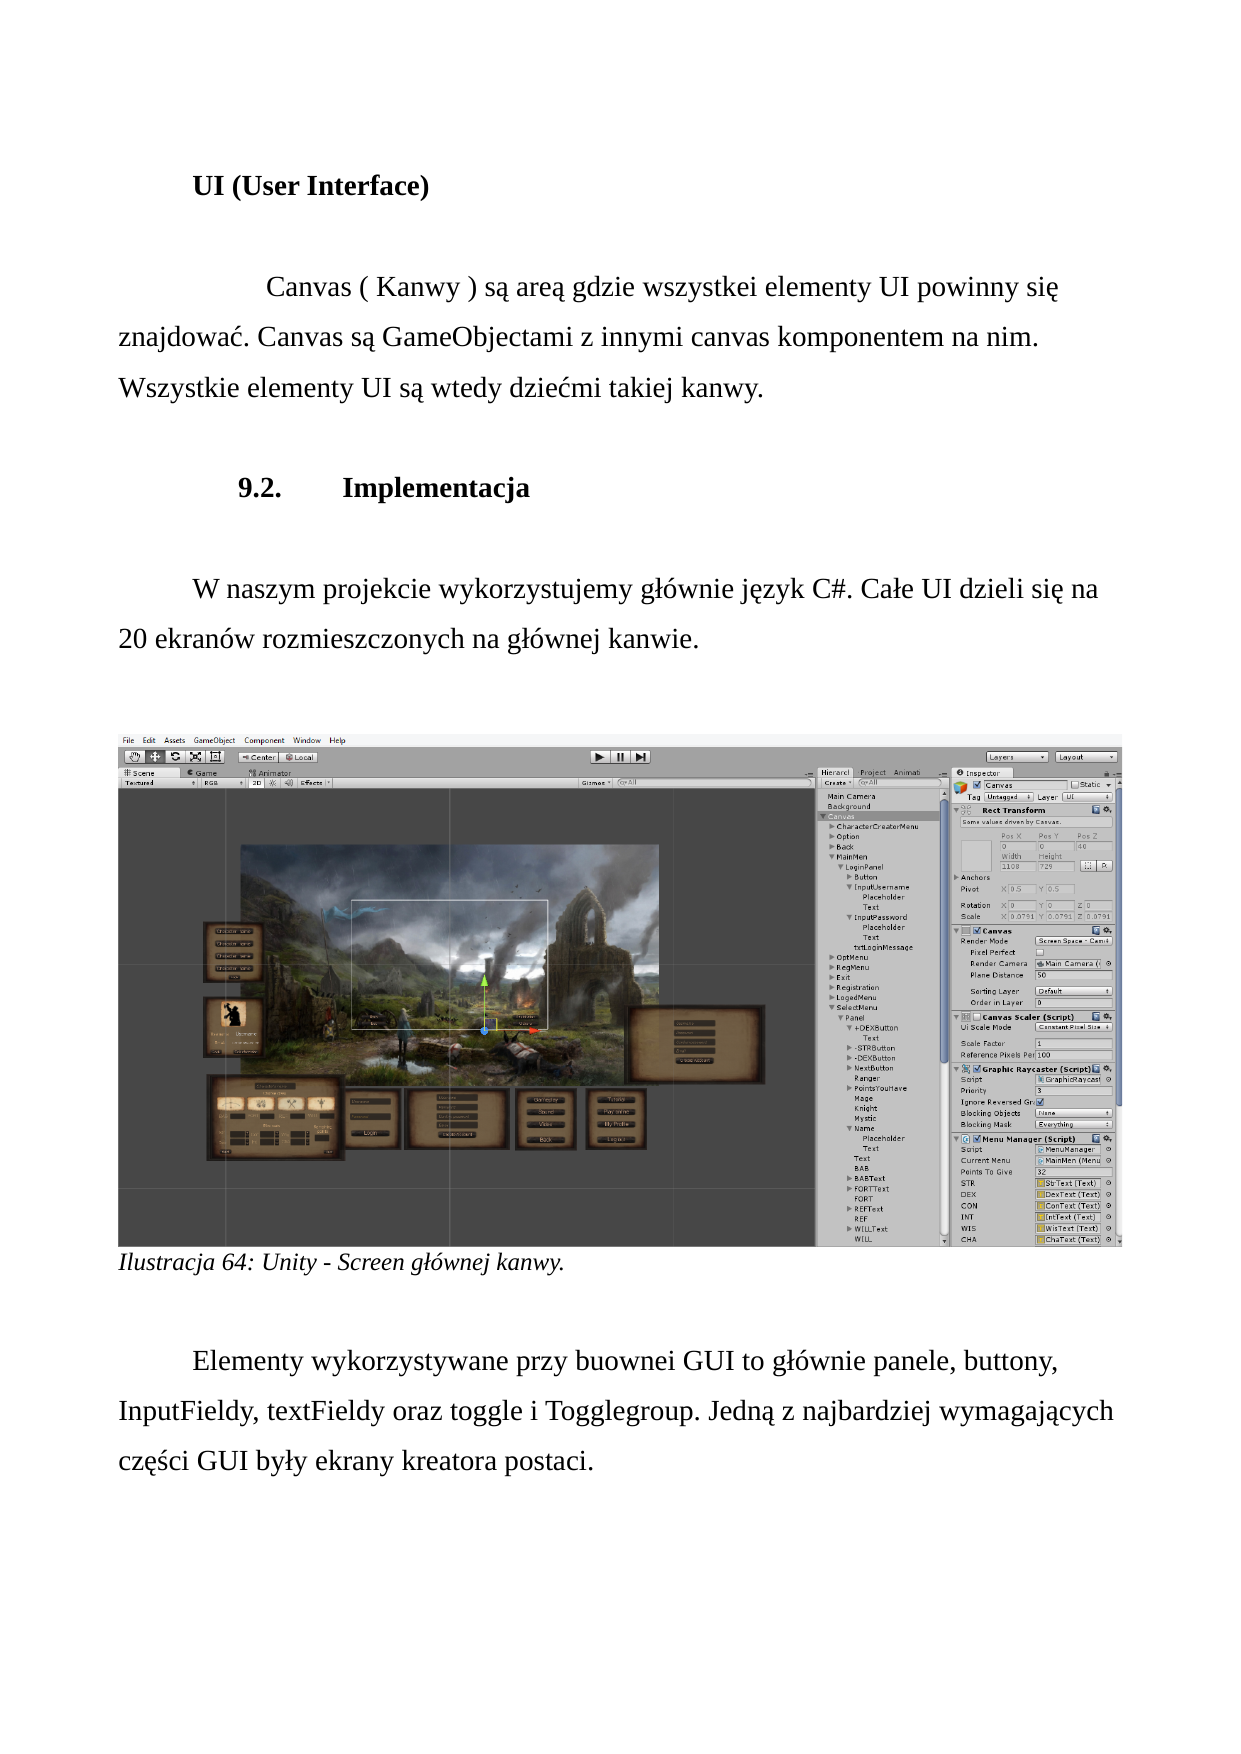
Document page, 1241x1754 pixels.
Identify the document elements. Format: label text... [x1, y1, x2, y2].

text Canvas ( Kanwy ) są areą gdzie wszystkei elementy UI powinny się znajdować. Canvas są GameObjectami z innymi canvas komponentem na nim. Wszystkie elementy UI są wtedy dziećmi takiej kanwy. [118, 269, 1122, 403]
text Ilustracja 64: Unity - Screen głównej kanwy. [118, 1247, 1122, 1276]
list Implementacja [231, 470, 1122, 504]
text UI (User Interface) [118, 168, 1122, 202]
picture [118, 734, 1123, 1247]
text Elementy wykorzystywane przy buownei GUI to głównie panele, buttony, InputFieldy, textFieldy oraz toggle i Togglegroup. Jedną z najbardziej wymagających części GUI były ekrany kreatora postaci. [118, 1343, 1122, 1477]
text W naszym projekcie wykorzystujemy głównie język C#. Całe UI dzieli się na 20 ekranów rozmieszczonych na głównej kanwie. [118, 571, 1122, 655]
